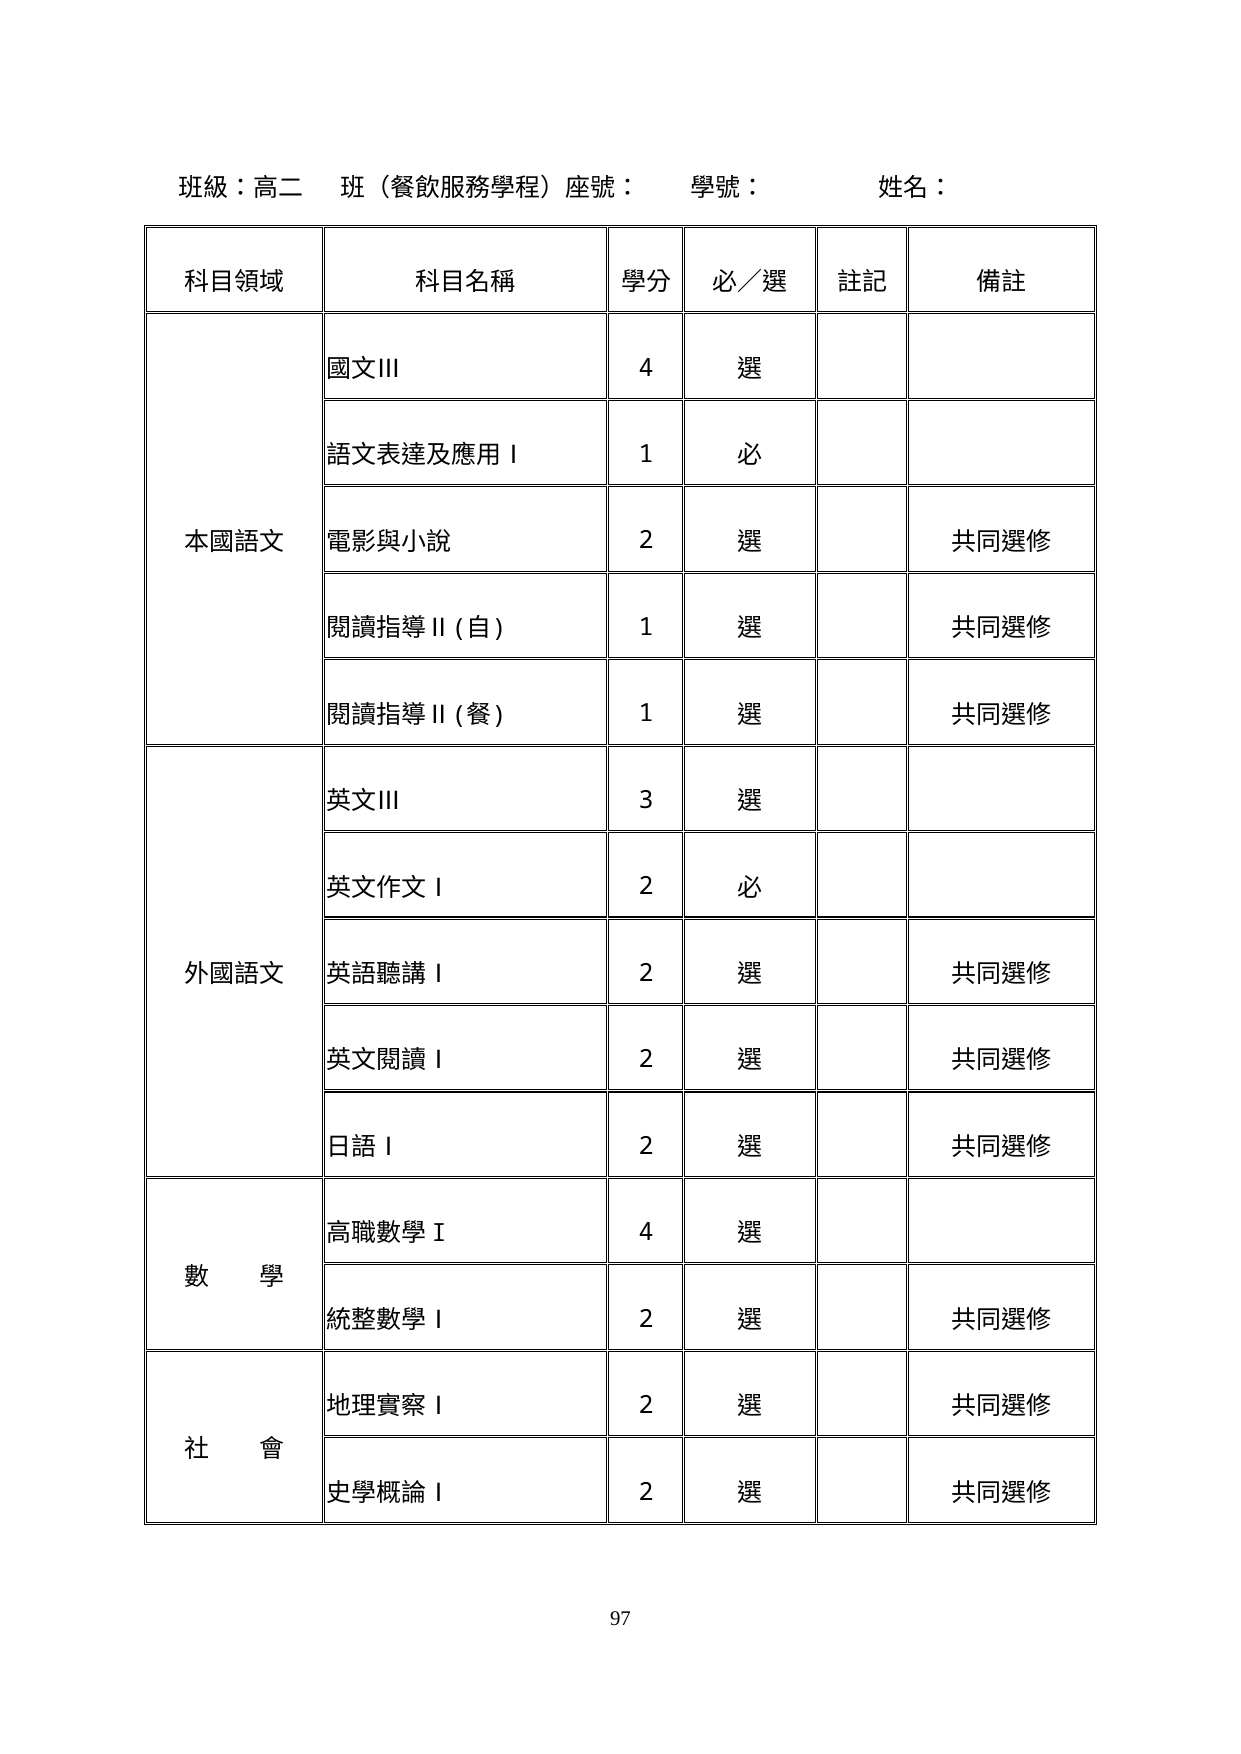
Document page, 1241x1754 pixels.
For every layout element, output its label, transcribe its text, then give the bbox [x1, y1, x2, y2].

table_cell 1 [609, 660, 682, 743]
table_cell 選 [685, 920, 815, 1003]
table_cell 共同選修 [909, 1438, 1094, 1522]
table_cell 選 [685, 1265, 815, 1349]
table_cell 2 [609, 1265, 682, 1349]
table_cell 選 [685, 1006, 815, 1089]
table_cell 史學概論Ⅰ [325, 1438, 606, 1522]
table_cell 電影與小說 [325, 487, 606, 571]
table_cell [818, 920, 906, 1003]
table_cell 選 [685, 1438, 815, 1522]
table_cell 2 [609, 1352, 682, 1435]
table_cell 2 [609, 1438, 682, 1522]
table_cell 高職數學I [325, 1179, 606, 1262]
table_cell 共同選修 [909, 1265, 1094, 1349]
table_cell [818, 747, 906, 830]
table_cell [818, 1265, 906, 1349]
table_cell [818, 487, 906, 571]
table_cell 英文Ⅲ [325, 747, 606, 830]
table_header 科目領域 [147, 228, 322, 311]
table_cell 3 [609, 747, 682, 830]
table_cell [818, 660, 906, 743]
table_cell 共同選修 [909, 920, 1094, 1003]
table_cell 1 [609, 401, 682, 484]
table_cell 4 [609, 314, 682, 398]
table_cell 閱讀指導Ⅱ(餐) [325, 660, 606, 743]
text 班級：高二 班（餐飲服務學程）座號： 學號： 姓名： [118, 143, 1122, 206]
table_cell [909, 401, 1094, 484]
table_cell 共同選修 [909, 660, 1094, 743]
table_cell 共同選修 [909, 574, 1094, 657]
table_cell [818, 314, 906, 398]
table_cell 選 [685, 1179, 815, 1262]
table_cell 選 [685, 574, 815, 657]
table_cell 日語Ⅰ [325, 1093, 606, 1176]
table_cell 共同選修 [909, 1093, 1094, 1176]
table_header 學分 [609, 228, 682, 311]
table_cell 選 [685, 747, 815, 830]
table_header 註記 [818, 228, 906, 311]
table_cell [909, 314, 1094, 398]
table_cell 英語聽講Ⅰ [325, 920, 606, 1003]
table_cell [818, 833, 906, 916]
table_cell 2 [609, 920, 682, 1003]
table_cell [818, 1179, 906, 1262]
table_cell 國文Ⅲ [325, 314, 606, 398]
table_cell [818, 1093, 906, 1176]
table_cell 2 [609, 833, 682, 916]
table_cell [818, 1438, 906, 1522]
table_cell 英文作文Ⅰ [325, 833, 606, 916]
table_header 必／選 [685, 228, 815, 311]
table_cell 閱讀指導Ⅱ(自) [325, 574, 606, 657]
table_cell 共同選修 [909, 1006, 1094, 1089]
table_cell 必 [685, 401, 815, 484]
table_cell 必 [685, 833, 815, 916]
table_cell 選 [685, 487, 815, 571]
table_cell [909, 747, 1094, 830]
table_cell [818, 574, 906, 657]
table_cell 數 學 [147, 1179, 322, 1349]
table_cell 英文閱讀Ⅰ [325, 1006, 606, 1089]
table_cell [818, 1352, 906, 1435]
table_cell 選 [685, 314, 815, 398]
table_cell 4 [609, 1179, 682, 1262]
table_cell [818, 1006, 906, 1089]
table_cell 社 會 [147, 1352, 322, 1522]
table_header 科目名稱 [325, 228, 606, 311]
table_cell 外國語文 [147, 747, 322, 1176]
table_cell 共同選修 [909, 487, 1094, 571]
table_cell 共同選修 [909, 1352, 1094, 1435]
table_cell 地理實察Ⅰ [325, 1352, 606, 1435]
table_cell 選 [685, 1352, 815, 1435]
table_cell 選 [685, 1093, 815, 1176]
table_cell [909, 1179, 1094, 1262]
table_cell 1 [609, 574, 682, 657]
table_cell [909, 833, 1094, 916]
table_cell [818, 401, 906, 484]
table_cell 2 [609, 487, 682, 571]
table_cell 選 [685, 660, 815, 743]
table_header 備註 [909, 228, 1094, 311]
table_cell 2 [609, 1006, 682, 1089]
table_cell 語文表達及應用Ⅰ [325, 401, 606, 484]
table_cell 本國語文 [147, 314, 322, 743]
table_cell 2 [609, 1093, 682, 1176]
table_cell 統整數學Ⅰ [325, 1265, 606, 1349]
